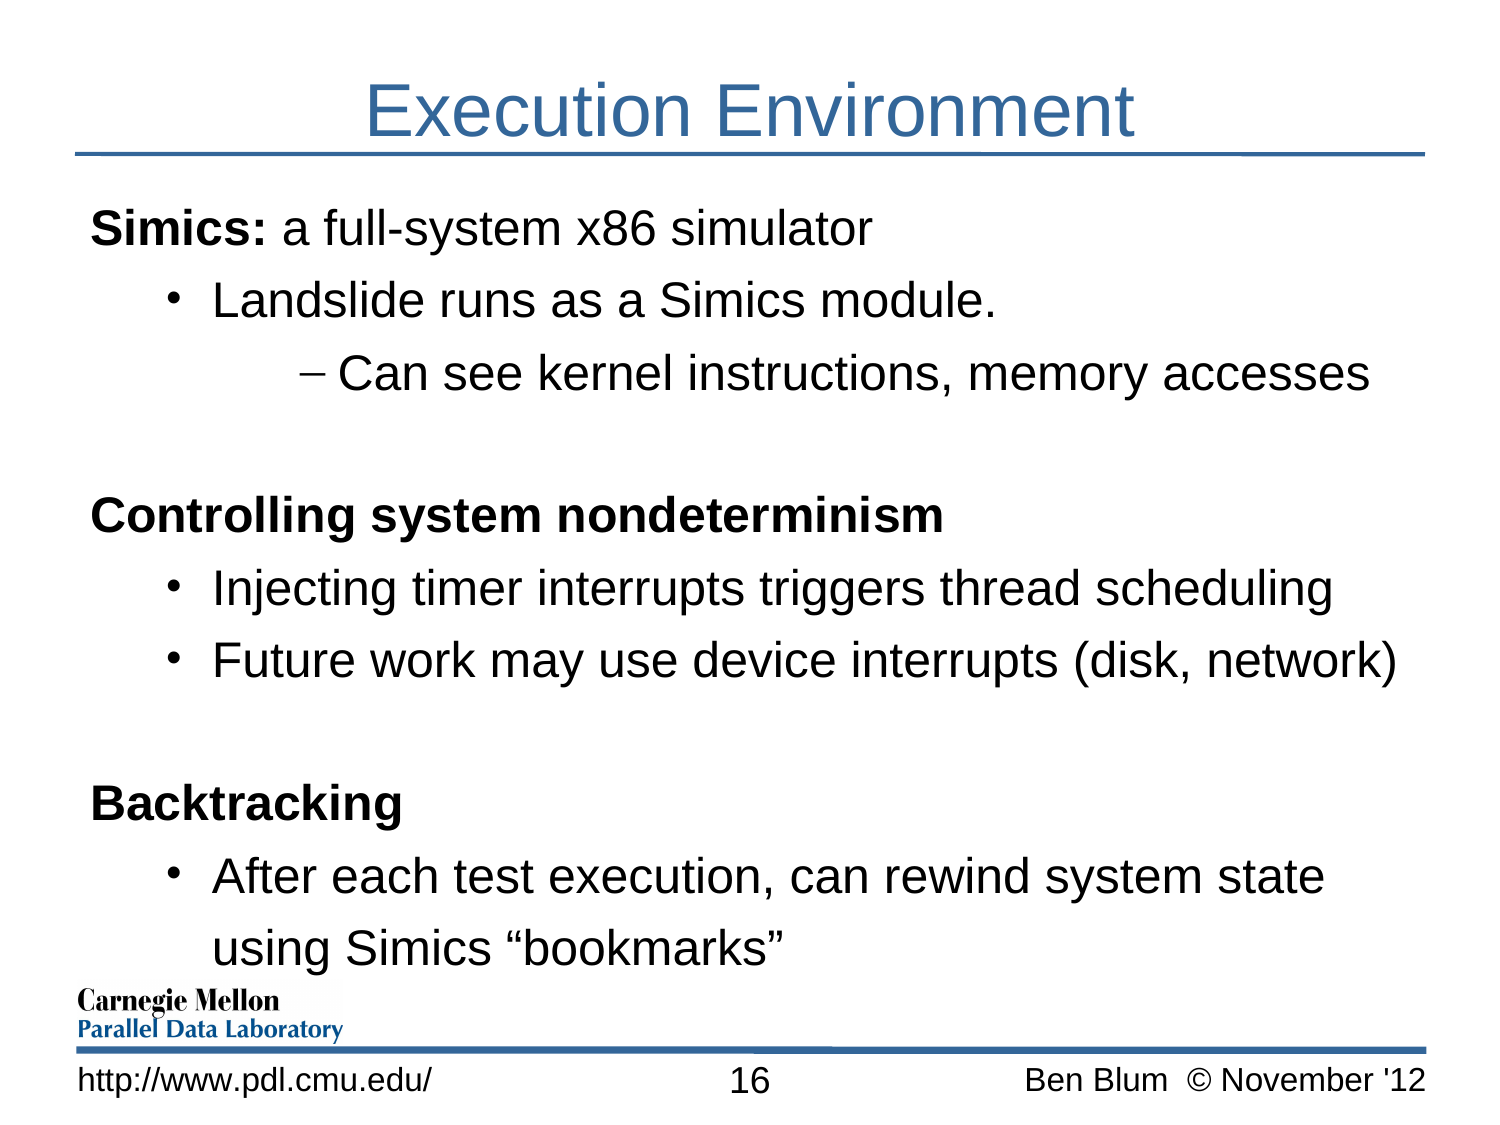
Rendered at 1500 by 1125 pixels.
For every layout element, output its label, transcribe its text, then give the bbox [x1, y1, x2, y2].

title Execution Environment [112, 50, 1388, 163]
picture [77, 984, 343, 1044]
list Simics: a full-system x86 simulator Landslide runs as a Simics module. Can see kernel instructions, memory accesses Controlling system nondeterminism Injecting timer interrupts triggers thread scheduling Future work may use device interrupts (disk, network) Backtracking After each test execution, can rewind system state using Simics “bookmarks” [75, 187, 1426, 984]
